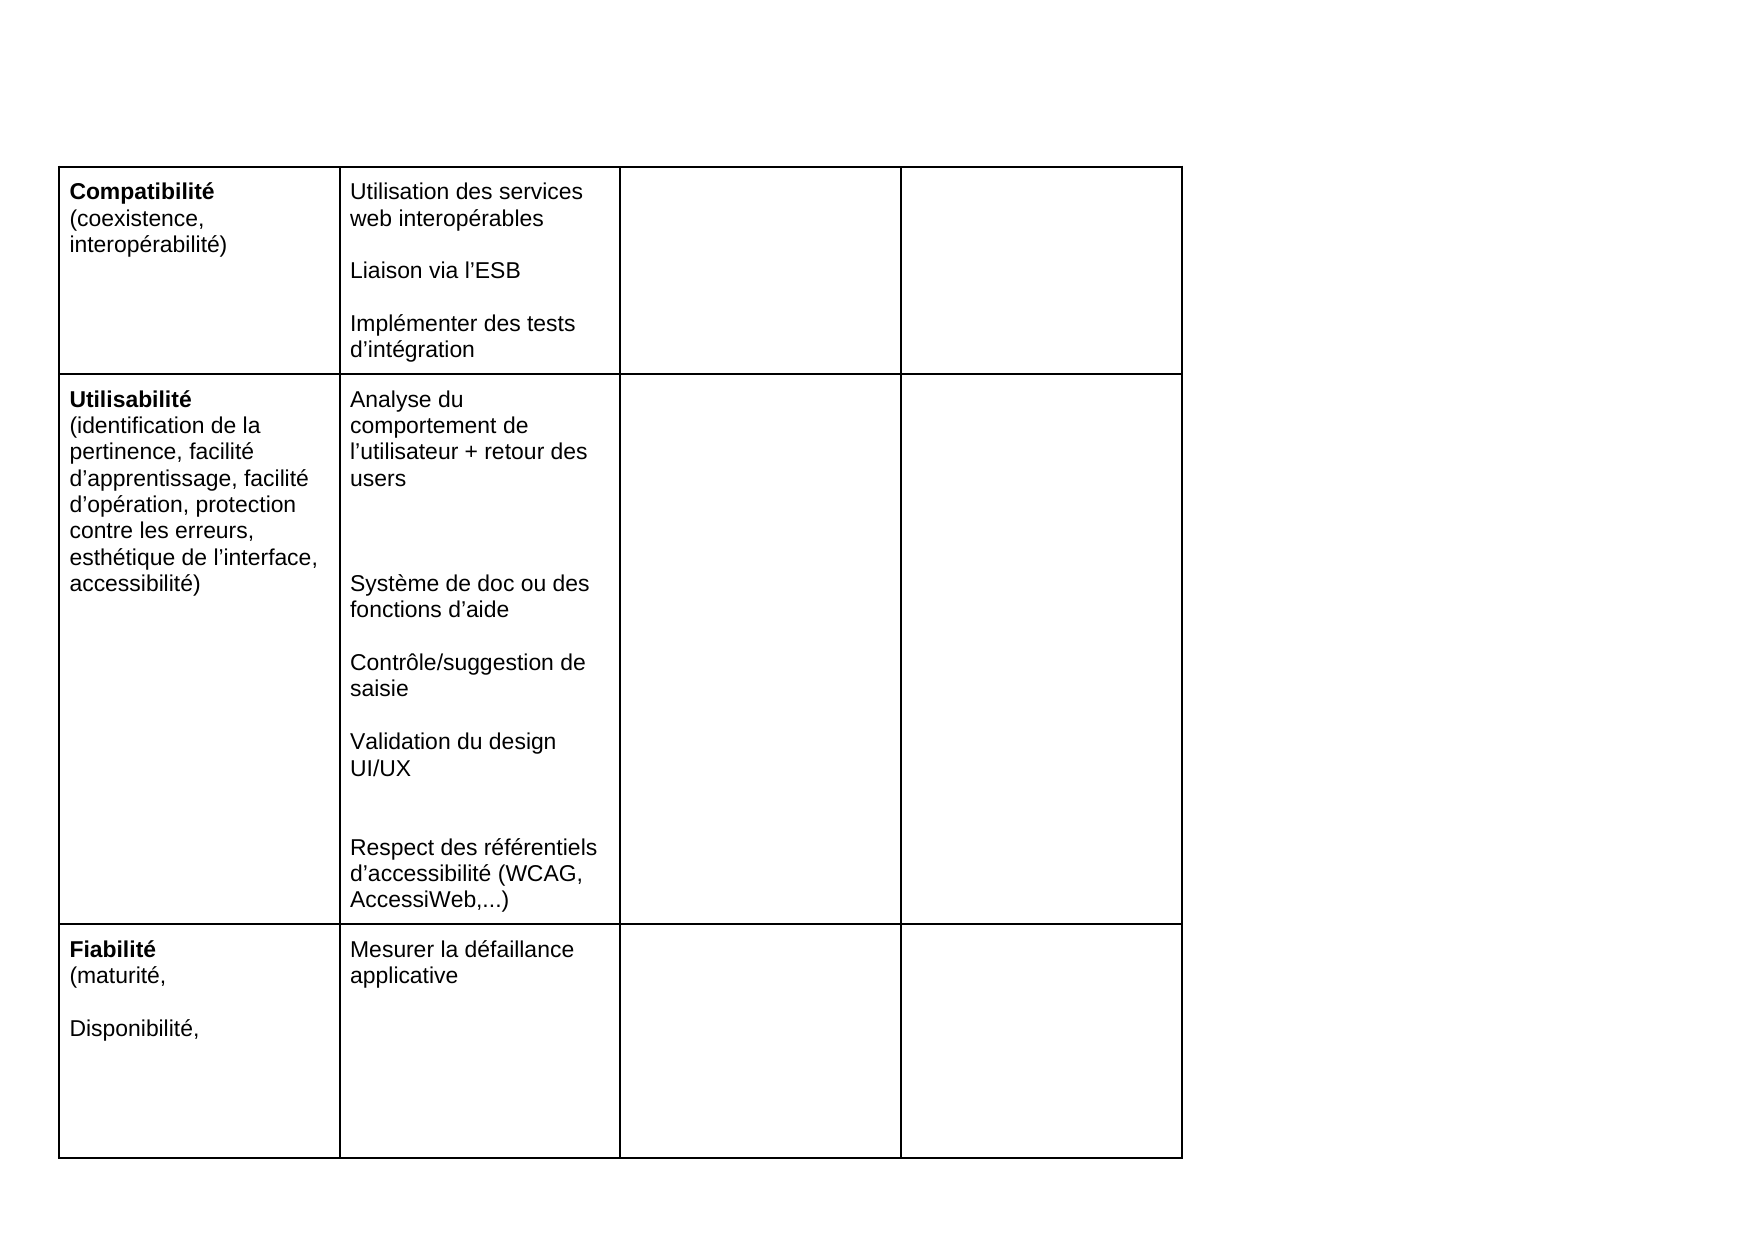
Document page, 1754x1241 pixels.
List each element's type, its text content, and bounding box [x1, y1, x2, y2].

table_cell Analyse du comportement de l’utilisateur + retour des users Système de doc ou des fonctions d’aide Contrôle/suggestion de saisie Validation du design UI/UX Respect des référentiels d’accessibilité (WCAG, AccessiWeb,...) [341, 375, 619, 923]
table_cell [902, 375, 1181, 923]
table_cell [621, 925, 900, 1157]
table_cell Fiabilité (maturité, Disponibilité, [60, 925, 339, 1157]
table_cell Utilisabilité (identification de la pertinence, facilité d’apprentissage, facilité d’opération, protection contre les erreurs, esthétique de l’interface, accessibilité) [60, 375, 339, 923]
table_cell Utilisation des services web interopérables Liaison via l’ESB Implémenter des tests d’intégration [341, 168, 619, 373]
table_cell [902, 925, 1181, 1157]
table_cell [902, 168, 1181, 373]
table_cell [621, 168, 900, 373]
table_cell Compatibilité (coexistence, interopérabilité) [60, 168, 339, 373]
table_cell [621, 375, 900, 923]
table_cell Mesurer la défaillance applicative [341, 925, 619, 1157]
